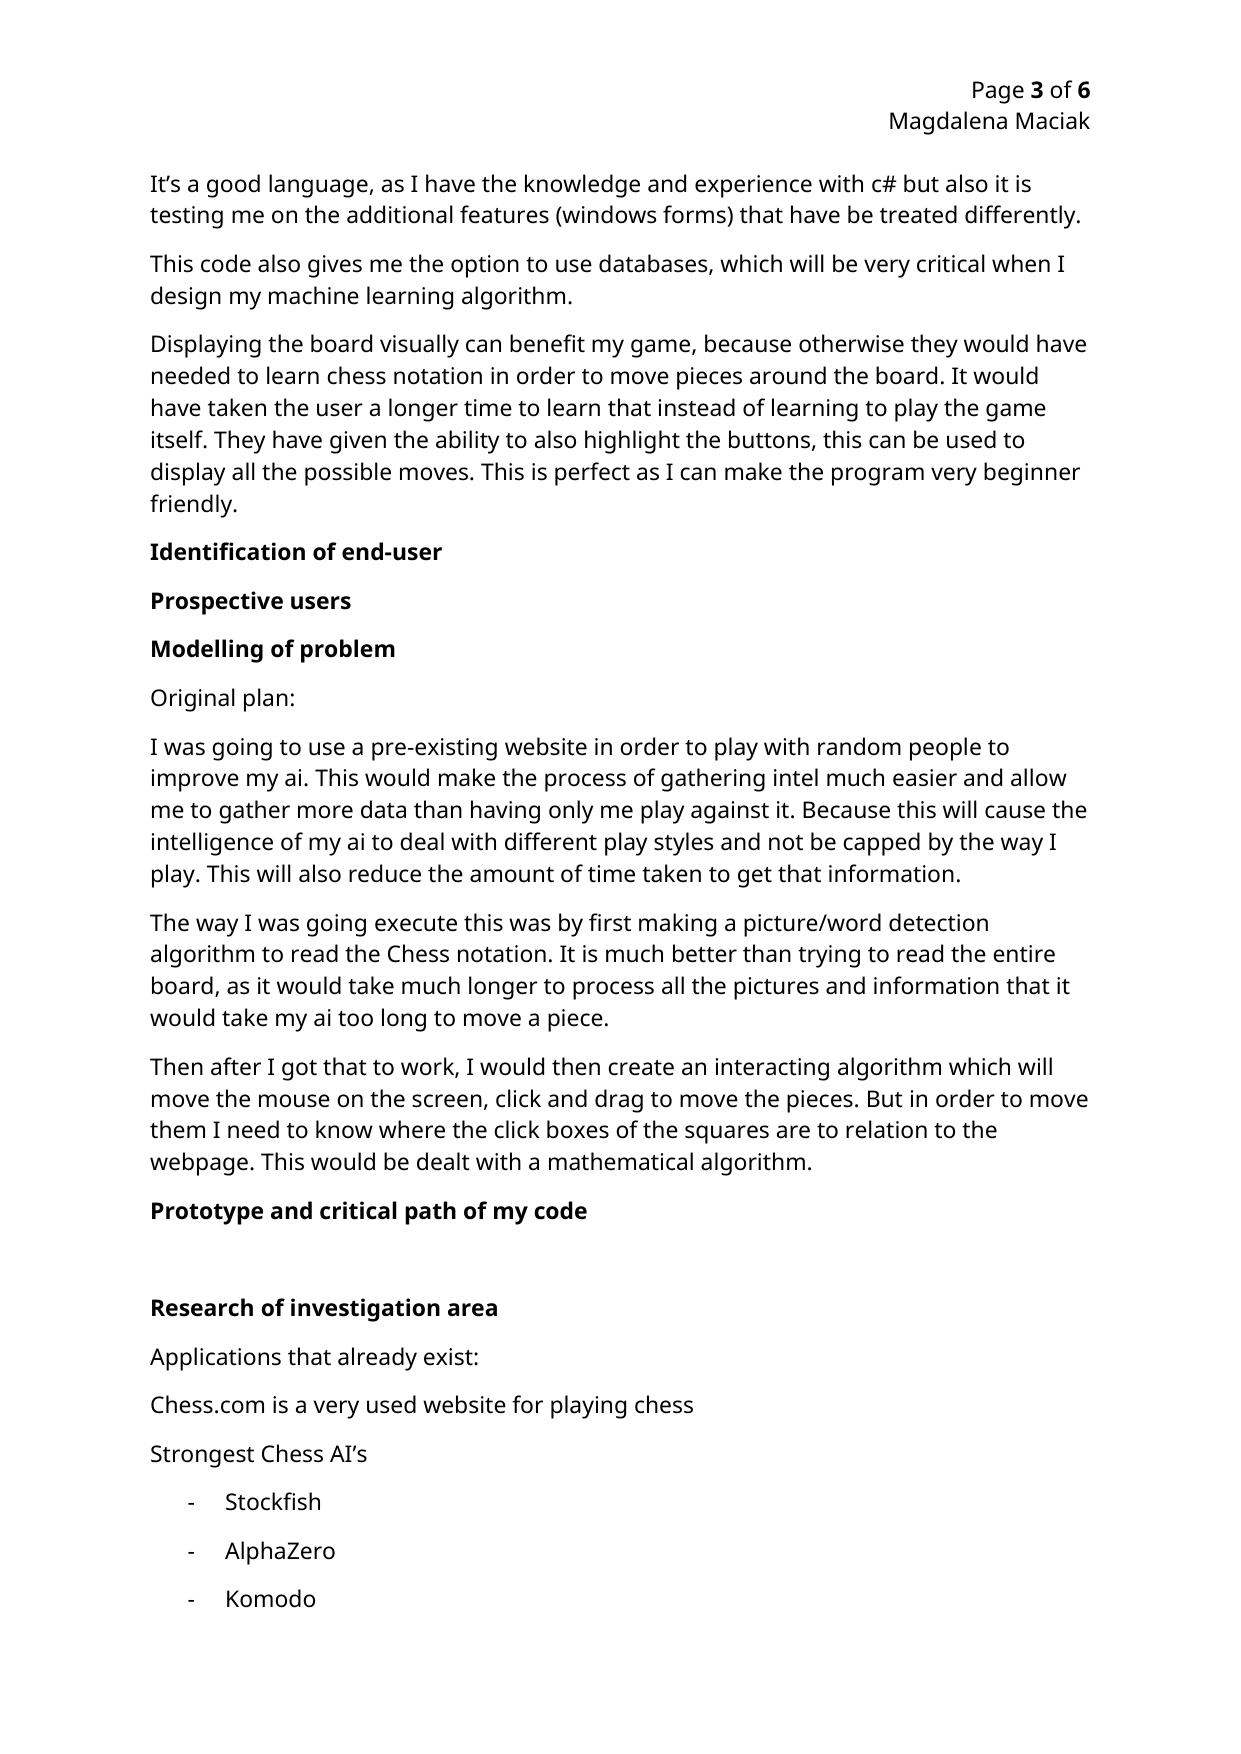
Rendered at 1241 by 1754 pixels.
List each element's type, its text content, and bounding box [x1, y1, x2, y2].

text I was going to use a pre-existing website in order to play with random people to improve my ai. This would make the process of gathering intel much easier and allow me to gather more data than having only me play against it. Because this will cause the intelligence of my ai to deal with different play styles and not be capped by the way I play. This will also reduce the amount of time taken to get that information. [150, 730, 1090, 889]
text This code also gives me the option to use databases, which will be very critical when I design my machine learning algorithm. [150, 248, 1090, 311]
text Research of investigation area [150, 1292, 1090, 1323]
text Original plan: [150, 682, 1090, 713]
text Strongest Chess AI’s [150, 1437, 1090, 1469]
text Identification of end-user [150, 536, 1090, 567]
text Prototype and critical path of my code [150, 1195, 1090, 1226]
text It’s a good language, as I have the knowledge and experience with c# but also it is testing me on the additional features (windows forms) that have be treated differently. [150, 167, 1090, 231]
list AlphaZero [187, 1534, 1090, 1566]
text The way I was going execute this was by first making a picture/word detection algorithm to read the Chess notation. It is much better than trying to read the entire board, as it would take much longer to process all the pictures and information that it would take my ai too long to move a piece. [150, 906, 1090, 1033]
list Komodo [187, 1583, 1090, 1614]
text Modelling of problem [150, 633, 1090, 664]
list Stockfish [187, 1486, 1090, 1517]
text Prospective users [150, 585, 1090, 616]
text Displaying the board visually can benefit my game, because otherwise they would have needed to learn chess notation in order to move pieces around the board. It would have taken the user a longer time to learn that instead of learning to play the game itself. They have given the ability to also highlight the buttons, this can be used to display all the possible moves. This is perfect as I can make the program very beginner friendly. [150, 328, 1090, 519]
text Applications that already exist: [150, 1340, 1090, 1372]
text Then after I got that to work, I would then create an interacting algorithm which will move the mouse on the screen, click and drag to move the pieces. But in order to move them I need to know where the click boxes of the squares are to relation to the webpage. This would be dealt with a mathematical algorithm. [150, 1051, 1090, 1177]
text Chess.com is a very used website for playing chess [150, 1389, 1090, 1420]
